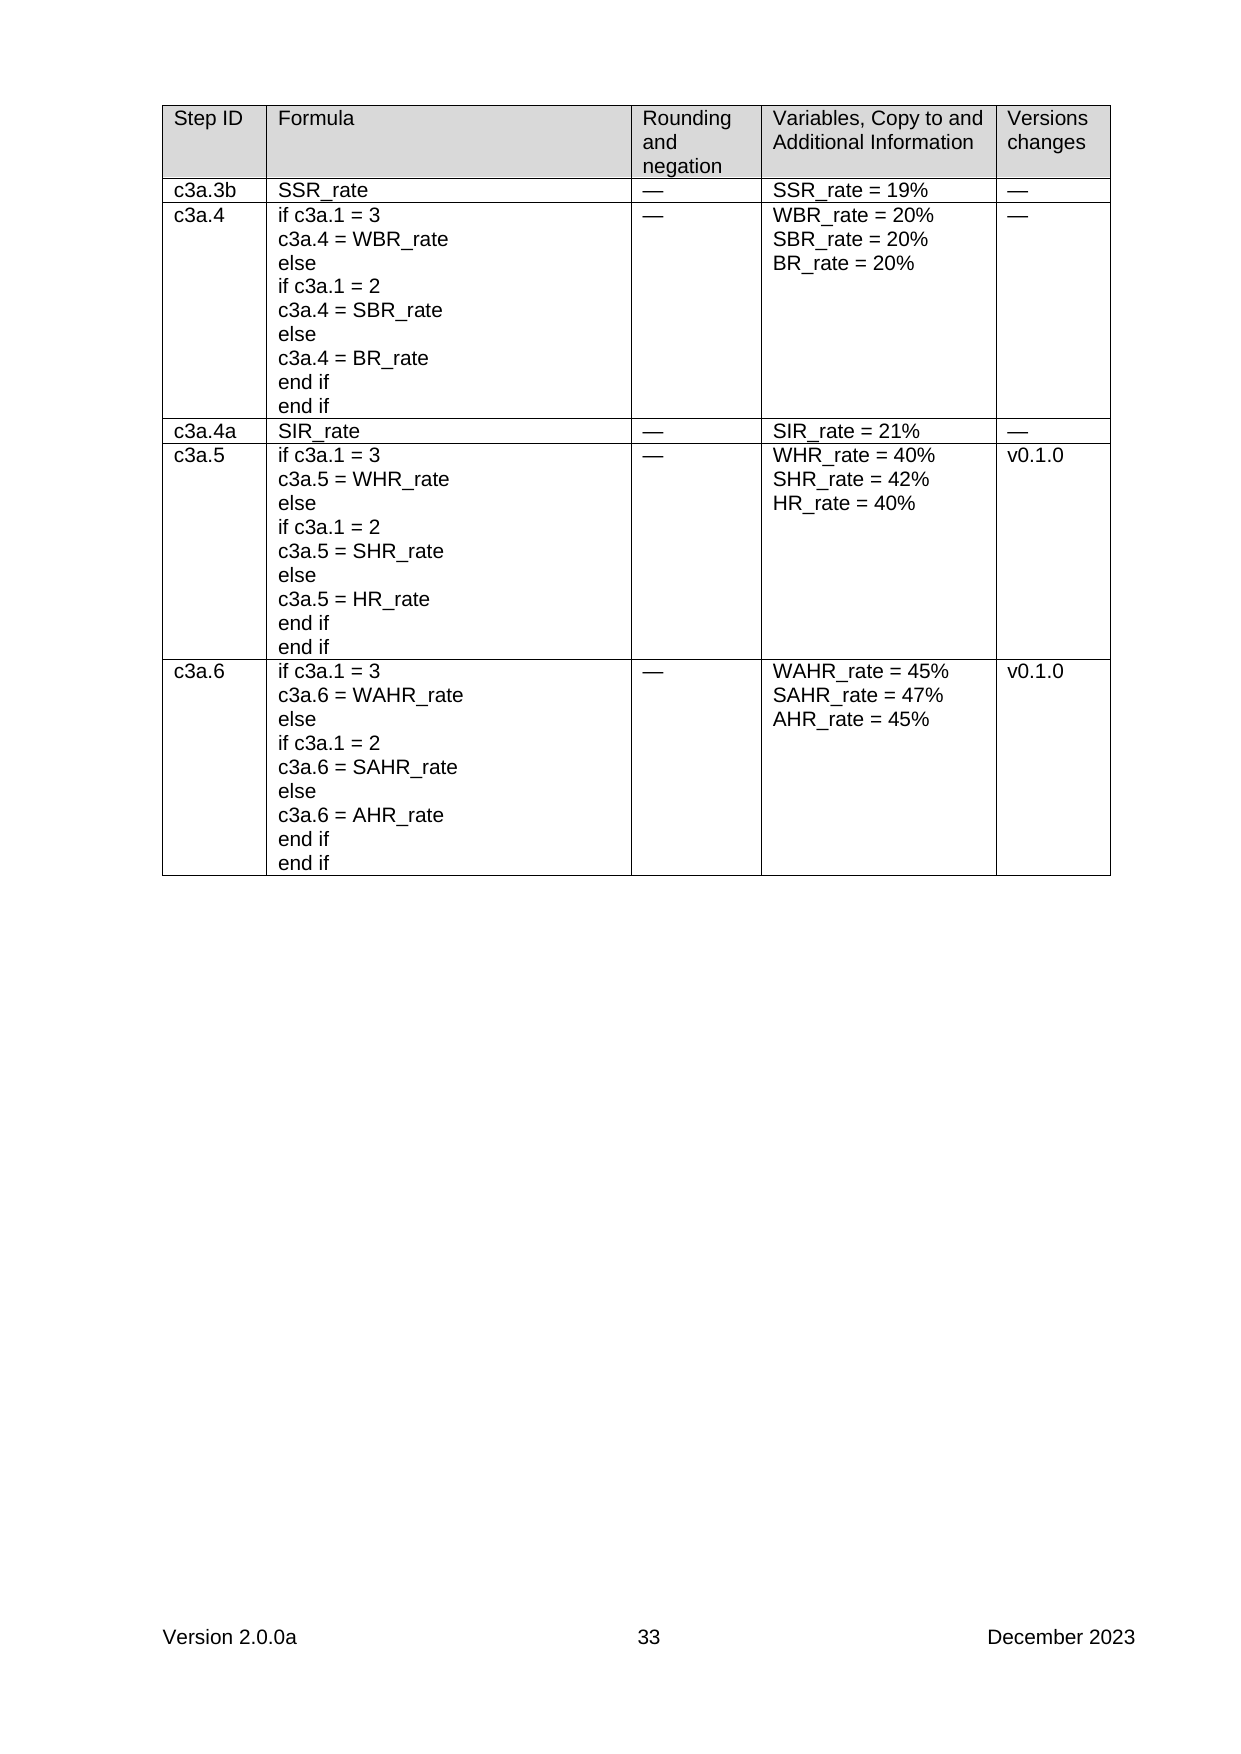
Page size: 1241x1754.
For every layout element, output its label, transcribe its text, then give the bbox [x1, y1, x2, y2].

table_cell SSR_rate = 19% [762, 179, 996, 202]
table_cell — [632, 660, 761, 875]
table_cell — [997, 203, 1110, 418]
table_header Versions changes [997, 106, 1110, 177]
table_cell SIR_rate = 21% [762, 419, 996, 442]
table_cell v0.1.0 [997, 660, 1110, 875]
table_cell WAHR_rate = 45% SAHR_rate = 47% AHR_rate = 45% [762, 660, 996, 875]
table_header Rounding and negation [632, 106, 761, 177]
table_cell c3a.4 [163, 203, 266, 418]
table_cell WBR_rate = 20% SBR_rate = 20% BR_rate = 20% [762, 203, 996, 418]
table_cell — [632, 203, 761, 418]
table_header Formula [267, 106, 631, 177]
table_cell SSR_rate [267, 179, 631, 202]
table_cell c3a.6 [163, 660, 266, 875]
table_header Step ID [163, 106, 266, 177]
table_cell if c3a.1 = 3 c3a.4 = WBR_rate else if c3a.1 = 2 c3a.4 = SBR_rate else c3a.4 = BR_rate end if end if [267, 203, 631, 418]
table_cell — [632, 419, 761, 442]
table_cell — [997, 179, 1110, 202]
table_cell c3a.3b [163, 179, 266, 202]
table_cell c3a.4a [163, 419, 266, 442]
table_cell — [632, 179, 761, 202]
table_cell WHR_rate = 40% SHR_rate = 42% HR_rate = 40% [762, 444, 996, 659]
table_cell v0.1.0 [997, 444, 1110, 659]
table_cell if c3a.1 = 3 c3a.5 = WHR_rate else if c3a.1 = 2 c3a.5 = SHR_rate else c3a.5 = HR_rate end if end if [267, 444, 631, 659]
table_cell c3a.5 [163, 444, 266, 659]
table_cell — [632, 444, 761, 659]
table_cell SIR_rate [267, 419, 631, 442]
table_cell — [997, 419, 1110, 442]
table_header Variables, Copy to and Additional Information [762, 106, 996, 177]
table_cell if c3a.1 = 3 c3a.6 = WAHR_rate else if c3a.1 = 2 c3a.6 = SAHR_rate else c3a.6 = AHR_rate end if end if [267, 660, 631, 875]
